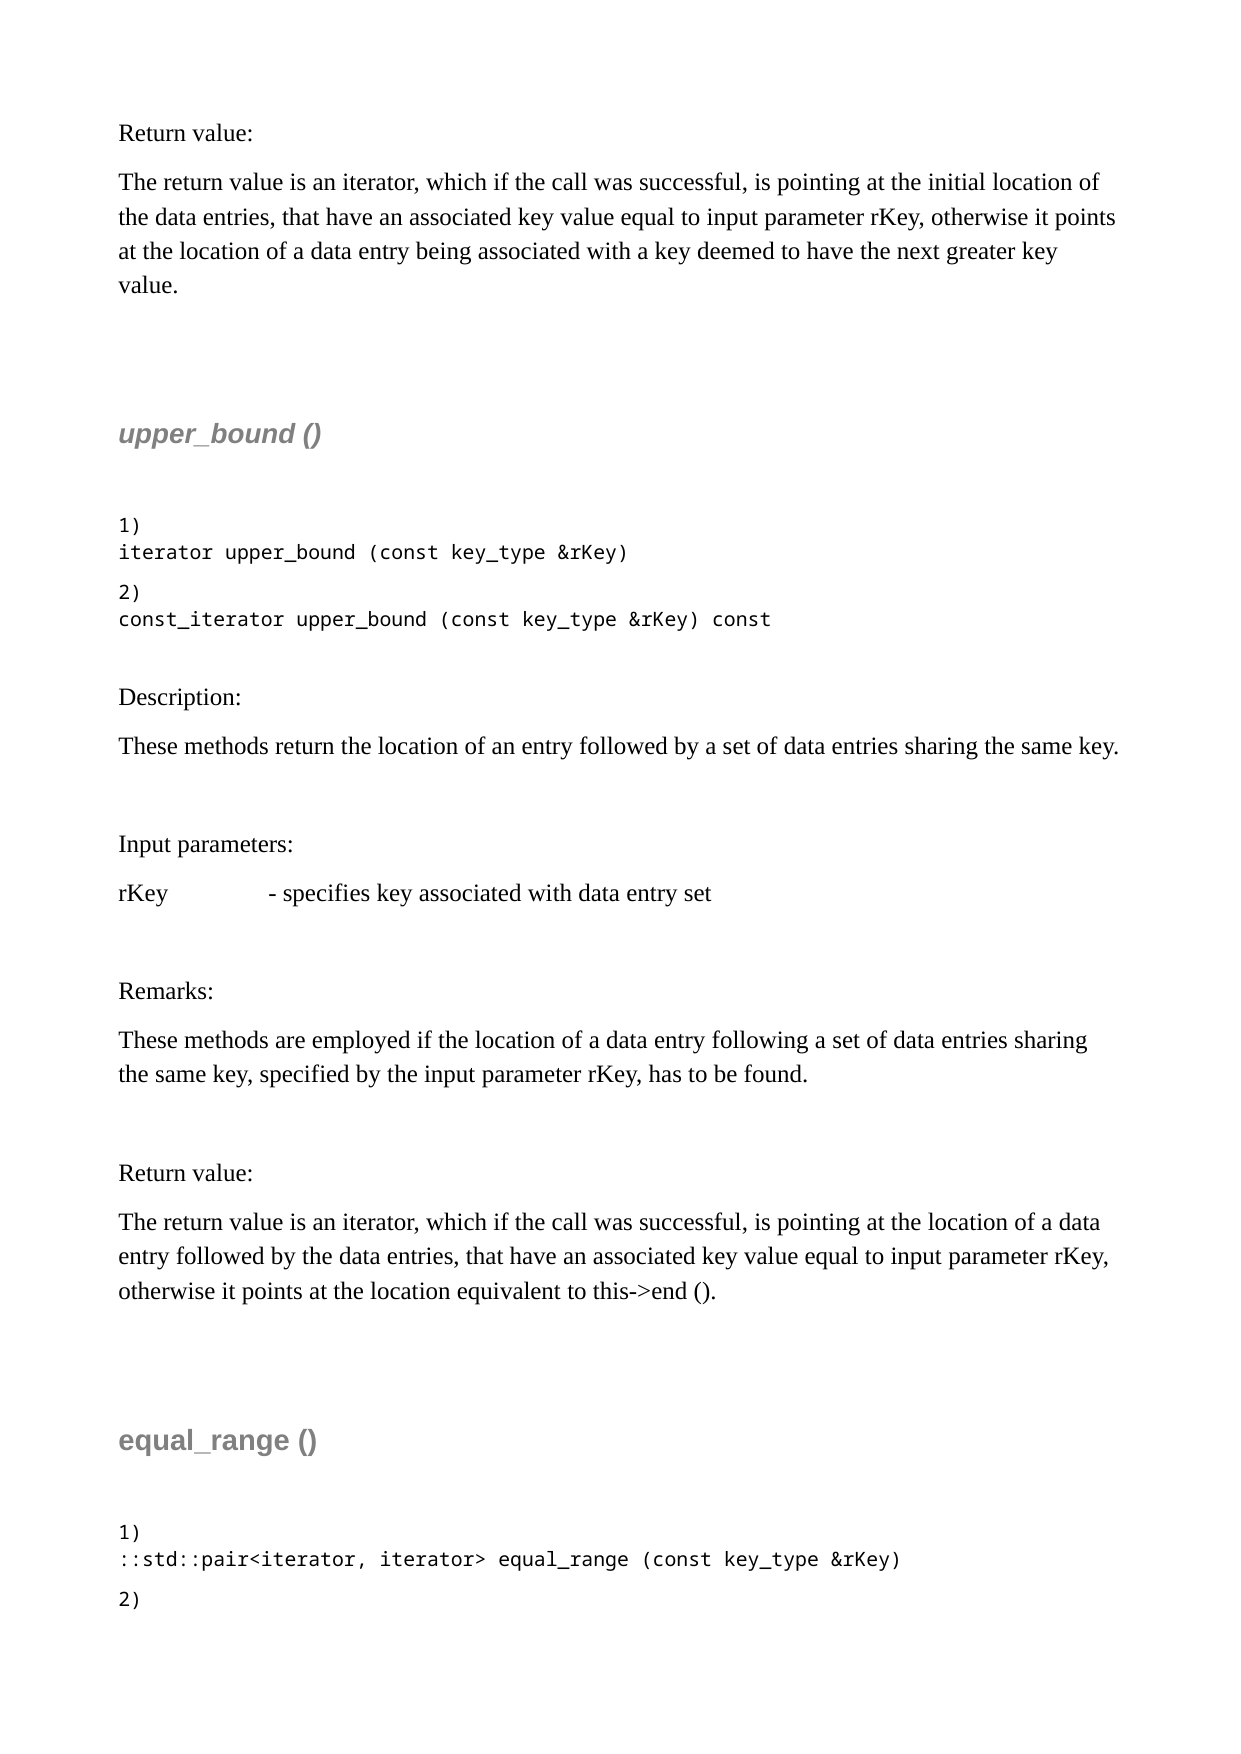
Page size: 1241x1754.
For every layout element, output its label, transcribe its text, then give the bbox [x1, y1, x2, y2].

text iterator upper_bound (const key_type &rKey) [118, 538, 1122, 565]
text Description: [118, 682, 1122, 710]
text const_iterator upper_bound (const key_type &rKey) const [118, 606, 1122, 633]
text Return value: [118, 1158, 1122, 1186]
text 2) [118, 579, 1122, 606]
text Return value: [118, 118, 1122, 147]
text rKey - specifies key associated with data entry set [118, 878, 1122, 907]
text These methods are employed if the location of a data entry following a set of data entries sharing the same key, specified by the input parameter rKey, has to be found. [118, 1025, 1122, 1088]
text 2) [118, 1585, 1122, 1612]
subtitle equal_range () [118, 1423, 1122, 1456]
text The return value is an iterator, which if the call was successful, is pointing at the initial location of the data entries, that have an associated key value equal to input parameter rKey, otherwise it points at the location of a data entry being associated with a key deemed to have the next greater key value. [118, 167, 1122, 299]
text The return value is an iterator, which if the call was successful, is pointing at the location of a data entry followed by the data entries, that have an associated key value equal to input parameter rKey, otherwise it points at the location equivalent to this->end (). [118, 1207, 1122, 1304]
text ::std::pair<iterator, iterator> equal_range (const key_type &rKey) [118, 1545, 1122, 1572]
subtitle upper_bound () [118, 418, 1122, 450]
text Remarks: [118, 976, 1122, 1005]
text 1) [118, 511, 1122, 538]
text These methods return the location of an entry followed by a set of data entries sharing the same key. [118, 731, 1122, 759]
text Input parameters: [118, 829, 1122, 858]
text 1) [118, 1518, 1122, 1545]
